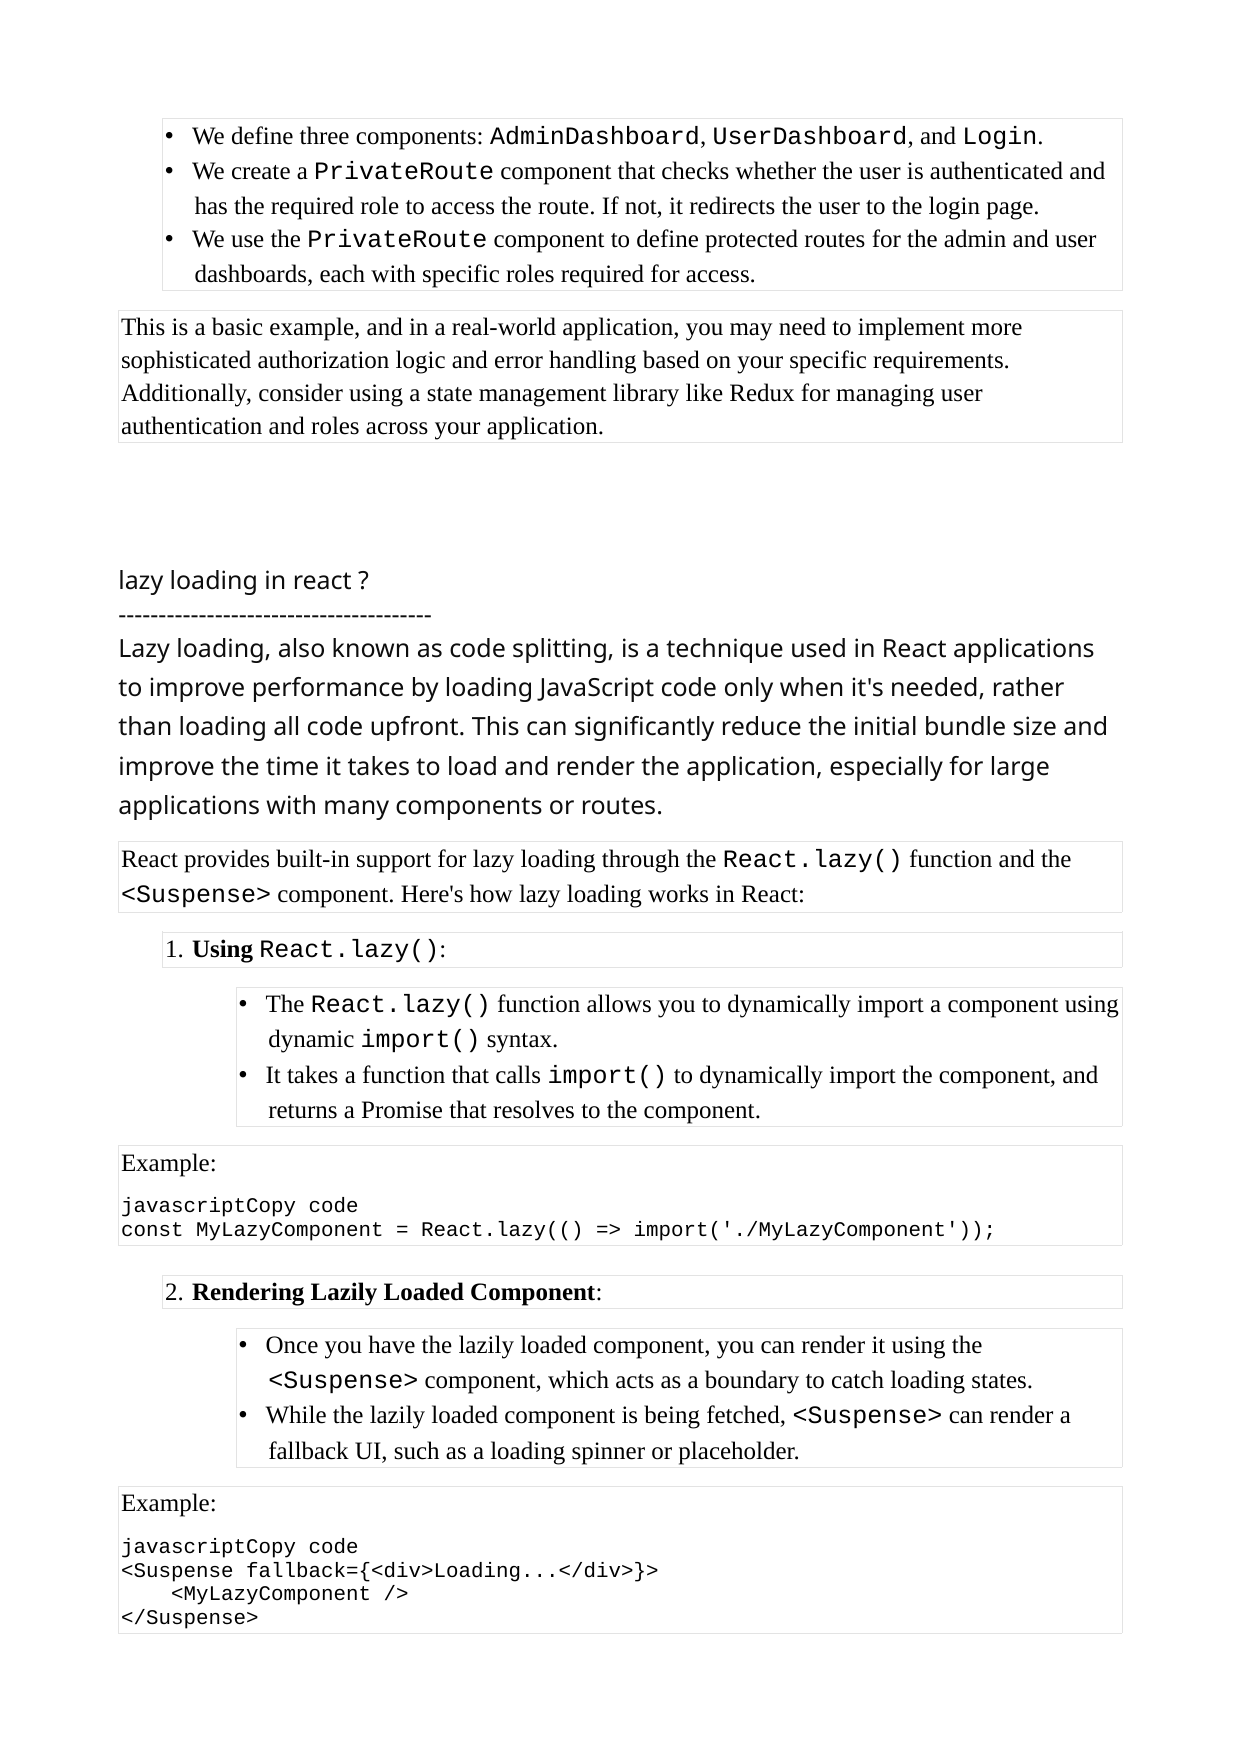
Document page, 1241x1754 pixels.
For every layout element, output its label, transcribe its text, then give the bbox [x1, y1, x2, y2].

list Once you have the lazily loaded component, you can render it using the <Suspense> component, which acts as a boundary to catch loading states. [237, 1329, 1122, 1396]
text lazy loading in react ? [118, 563, 1122, 597]
text javascriptCopy code [119, 1193, 1122, 1216]
list Rendering Lazily Loaded Component: [163, 1276, 1122, 1308]
text javascriptCopy code [119, 1533, 1122, 1557]
text Example: [119, 1146, 1122, 1176]
list Using React.lazy(): [163, 933, 1122, 967]
list While the lazily loaded component is being fetched, <Suspense> can render a fallback UI, such as a loading spinner or placeholder. [237, 1398, 1122, 1467]
text <MyLazyComponent /> [119, 1581, 1122, 1604]
text Example: [119, 1487, 1122, 1517]
list We use the PrivateRoute component to define protected routes for the admin and user dashboards, each with specific roles required for access. [163, 222, 1122, 290]
list We define three components: AdminDashboard, UserDashboard, and Login. [163, 119, 1122, 152]
text This is a basic example, and in a real-world application, you may need to implement more sophisticated authorization logic and error handling based on your specific requirements. Additionally, consider using a state management library like Redux for managing user authentication and roles across your application. [119, 311, 1122, 442]
list The React.lazy() function allows you to dynamically import a component using dynamic import() syntax. [237, 988, 1122, 1055]
text --------------------------------------- [118, 597, 1122, 631]
text <Suspense fallback={<div>Loading...</div>}> [119, 1557, 1122, 1581]
list We create a PrivateRoute component that checks whether the user is authenticated and has the required role to access the route. If not, it redirects the user to the login page. [163, 153, 1122, 220]
text Lazy loading, also known as code splitting, is a technique used in React applications to improve performance by loading JavaScript code only when it's needed, rather than loading all code upfront. This can significantly reduce the initial bundle size and improve the time it takes to load and render the application, especially for large applications with many components or routes. [118, 631, 1122, 821]
text const MyLazyComponent = React.lazy(() => import('./MyLazyComponent')); [119, 1216, 1122, 1245]
text </Suspense> [119, 1604, 1122, 1633]
text React provides built-in support for lazy loading through the React.lazy() function and the <Suspense> component. Here's how lazy loading works in React: [119, 842, 1122, 912]
list It takes a function that calls import() to dynamically import the component, and returns a Promise that resolves to the component. [237, 1057, 1122, 1126]
